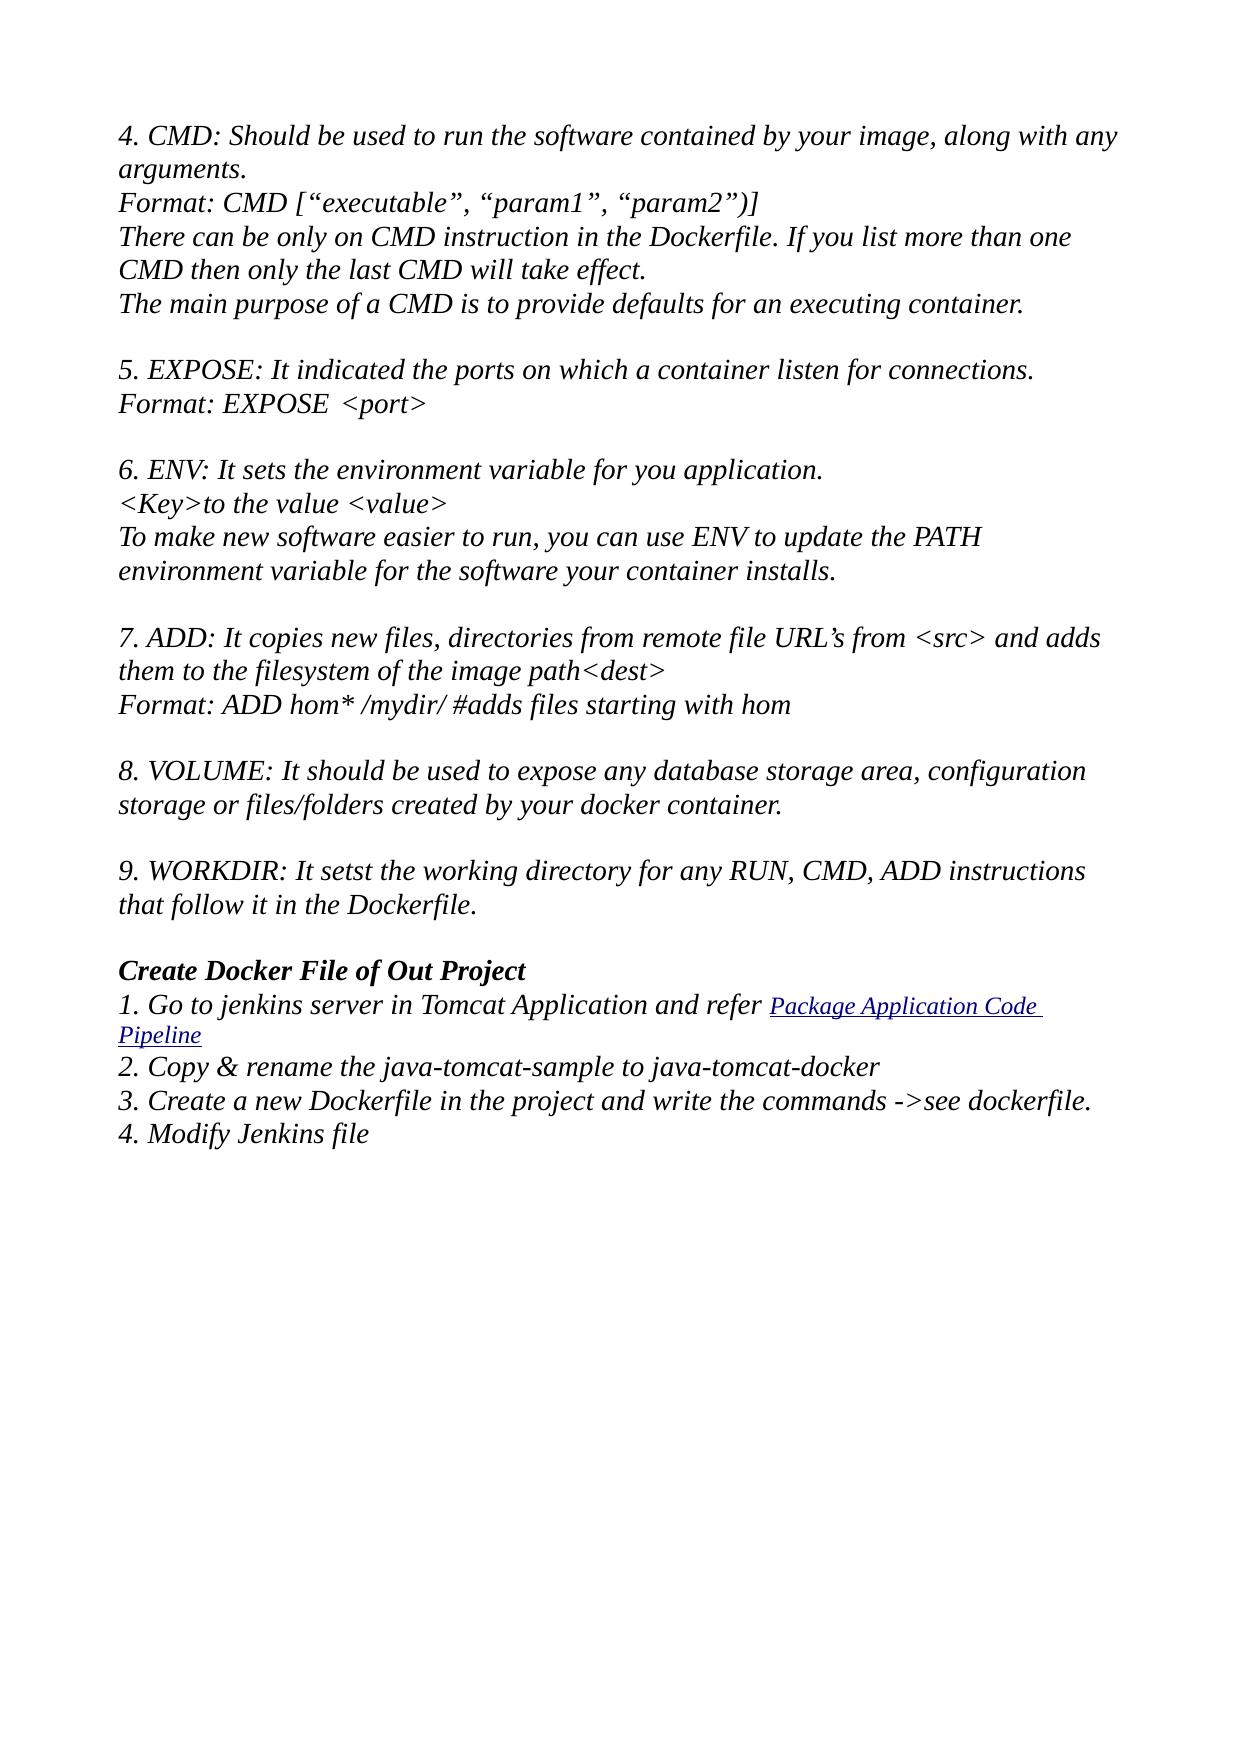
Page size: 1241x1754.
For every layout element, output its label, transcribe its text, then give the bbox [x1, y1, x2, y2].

text 3. Create a new Dockerfile in the project and write the commands ->see dockerfile. [118, 1083, 1122, 1116]
text Format: EXPOSE <port> [118, 386, 1122, 419]
text <Key>to the value <value> [118, 486, 1122, 519]
text Format: CMD [“executable”, “param1”, “param2”)] [118, 185, 1122, 219]
text Create Docker File of Out Project [118, 953, 1122, 987]
text 6. ENV: It sets the environment variable for you application. [118, 452, 1122, 486]
text 4. CMD: Should be used to run the software contained by your image, along with any arguments. [118, 118, 1122, 185]
text 9. WORKDIR: It setst the working directory for any RUN, CMD, ADD instructions that follow it in the Dockerfile. [118, 853, 1122, 921]
text 2. Copy & rename the java-tomcat-sample to java-tomcat-docker [118, 1049, 1122, 1083]
text There can be only on CMD instruction in the Dockerfile. If you list more than one CMD then only the last CMD will take effect. [118, 219, 1122, 286]
text Format: ADD hom* /mydir/ #adds files starting with hom [118, 687, 1122, 720]
text To make new software easier to run, you can use ENV to update the PATH environment variable for the software your container installs. [118, 519, 1122, 587]
text 7. ADD: It copies new files, directories from remote file URL’s from <src> and adds them to the filesystem of the image path<dest> [118, 620, 1122, 687]
text 5. EXPOSE: It indicated the ports on which a container listen for connections. [118, 352, 1122, 386]
text 1. Go to jenkins server in Tomcat Application and refer Package Application Code Pipeline [118, 987, 1122, 1049]
text 4. Modify Jenkins file [118, 1116, 1122, 1150]
text The main purpose of a CMD is to provide defaults for an executing container. [118, 286, 1122, 319]
text 8. VOLUME: It should be used to expose any database storage area, configuration storage or files/folders created by your docker container. [118, 753, 1122, 820]
